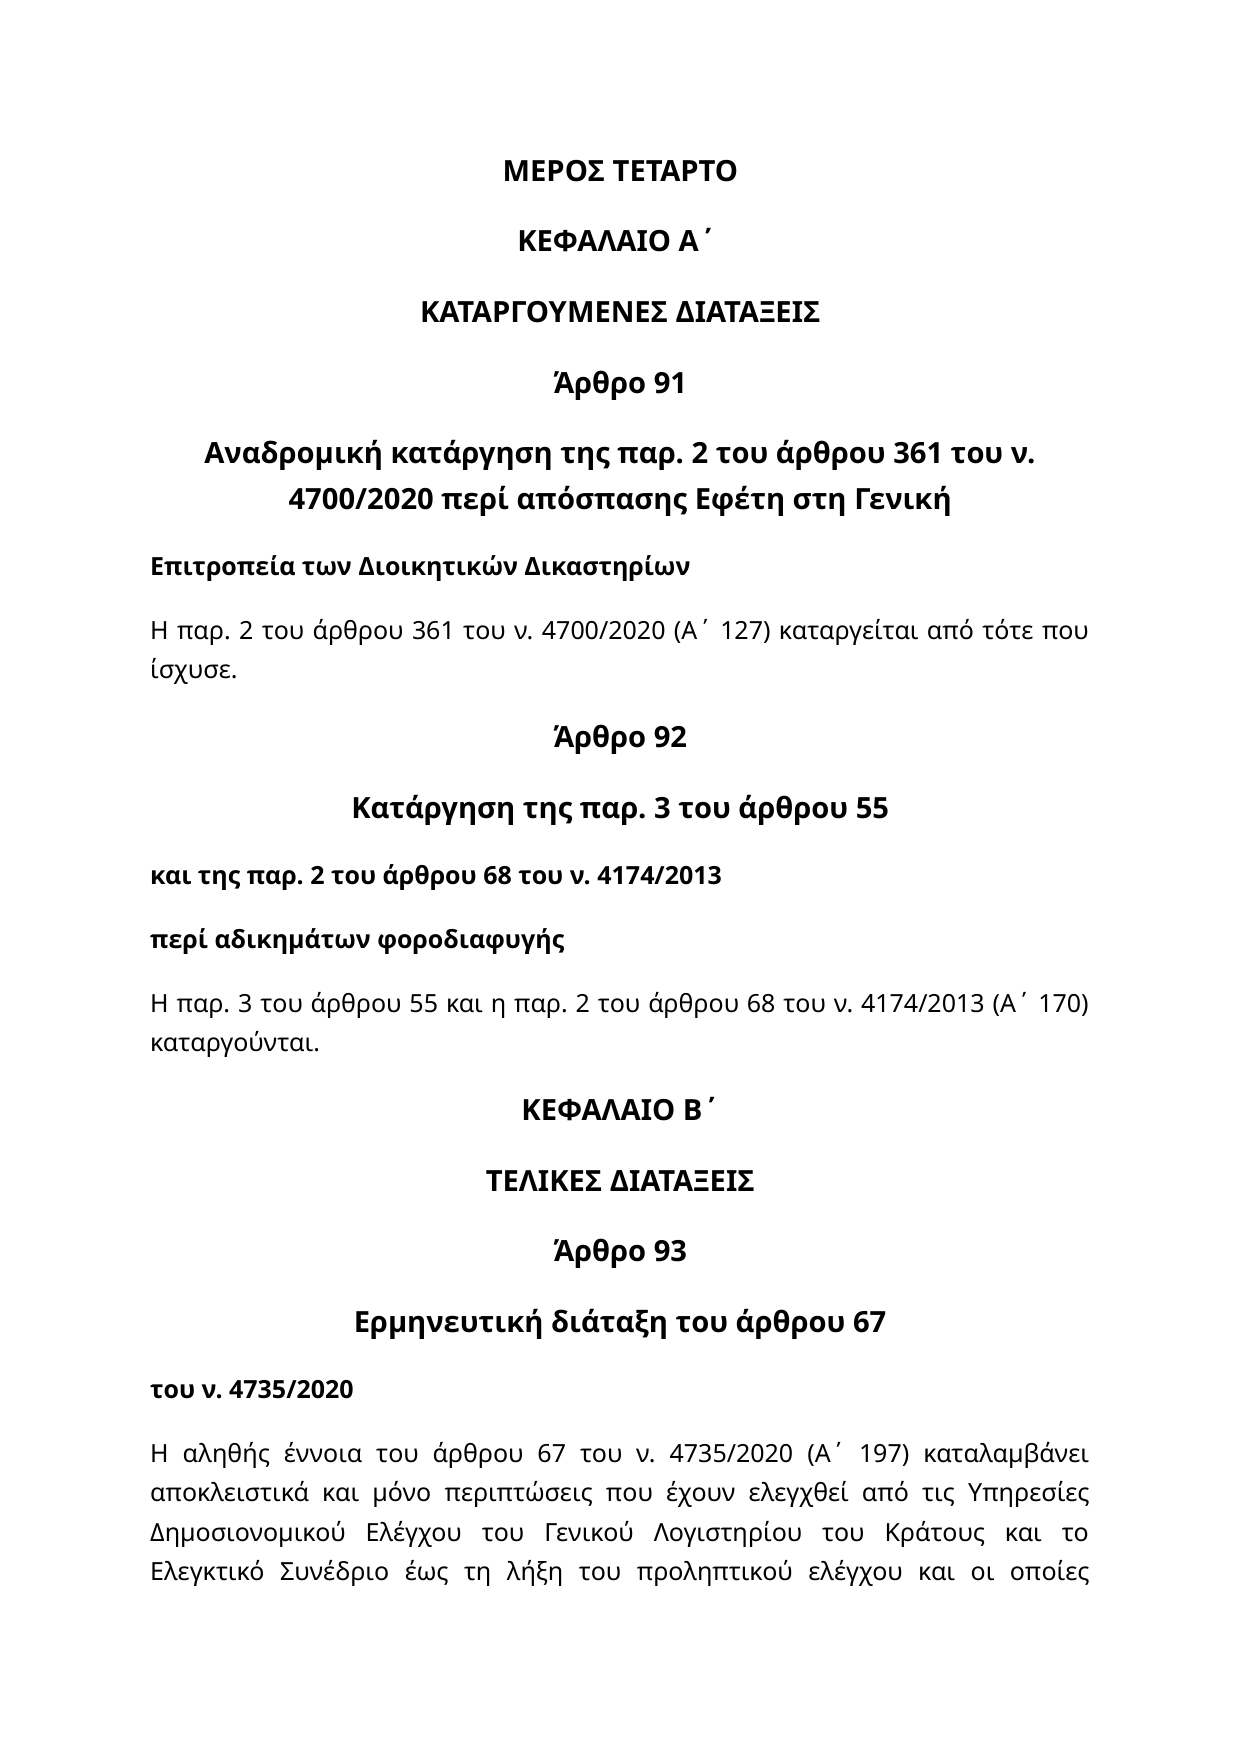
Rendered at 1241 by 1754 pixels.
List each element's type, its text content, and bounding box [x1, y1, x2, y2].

subtitle ΚΕΦΑΛΑΙΟ Β΄ [150, 1089, 1090, 1129]
text Η παρ. 3 του άρθρου 55 και η παρ. 2 του άρθρου 68 του ν. 4174/2013 (Α΄ 170) καταργούνται. [150, 986, 1090, 1059]
subtitle ΜΕΡΟΣ ΤΕΤΑΡΤΟ [150, 150, 1090, 190]
subtitle Κατάργηση της παρ. 3 του άρθρου 55 [150, 787, 1090, 827]
text του ν. 4735/2020 [150, 1372, 1090, 1406]
text περί αδικημάτων φοροδιαφυγής [150, 922, 1090, 956]
subtitle ΚΑΤΑΡΓΟΥΜΕΝΕΣ ΔΙΑΤΑΞΕΙΣ [150, 291, 1090, 331]
text Η παρ. 2 του άρθρου 361 του ν. 4700/2020 (Α΄ 127) καταργείται από τότε που ίσχυσε. [150, 613, 1090, 686]
text Η αληθής έννοια του άρθρου 67 του ν. 4735/2020 (Α΄ 197) καταλαμβάνει αποκλειστικά και μόνο περιπτώσεις που έχουν ελεγχθεί από τις Υπηρεσίες Δημοσιονομικού Ελέγχου του Γενικού Λογιστηρίου του Κράτους και το Ελεγκτικό Συνέδριο έως τη λήξη του προληπτικού ελέγχου και οι οποίες [150, 1436, 1090, 1587]
subtitle ΚΕΦΑΛΑΙΟ Α΄ [150, 221, 1090, 260]
subtitle Αναδρομική κατάργηση της παρ. 2 του άρθρου 361 του ν. 4700/2020 περί απόσπασης Εφέτη στη Γενική [150, 432, 1090, 518]
subtitle Άρθρο 92 [150, 716, 1090, 756]
subtitle Άρθρο 93 [150, 1230, 1090, 1270]
text και της παρ. 2 του άρθρου 68 του ν. 4174/2013 [150, 857, 1090, 892]
text Επιτροπεία των Διοικητικών Δικαστηρίων [150, 549, 1090, 583]
subtitle Άρθρο 91 [150, 362, 1090, 402]
subtitle Ερμηνευτική διάταξη του άρθρου 67 [150, 1301, 1090, 1341]
subtitle ΤΕΛΙΚΕΣ ΔΙΑΤΑΞΕΙΣ [150, 1160, 1090, 1199]
